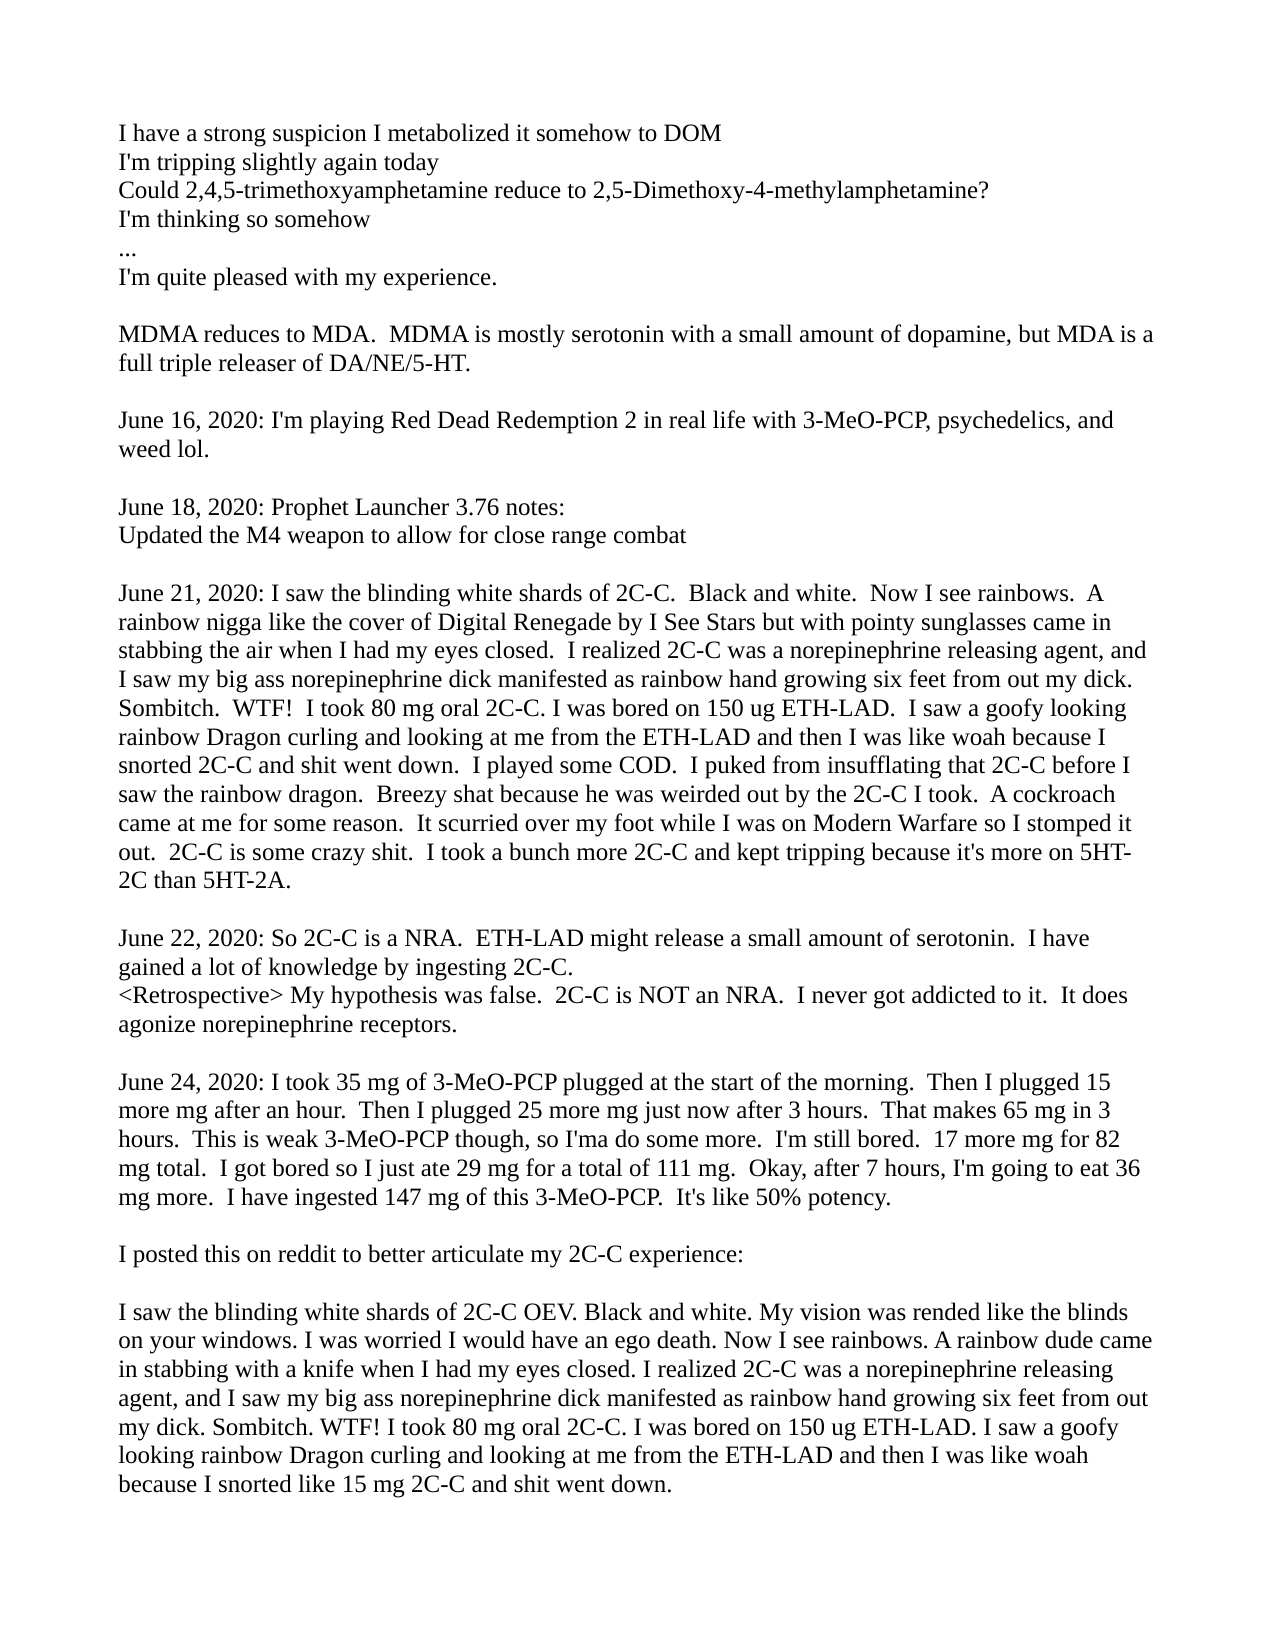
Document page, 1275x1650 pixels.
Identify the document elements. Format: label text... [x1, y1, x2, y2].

text I posted this on reddit to better articulate my 2C-C experience: [118, 1239, 1157, 1268]
text June 21, 2020: I saw the blinding white shards of 2C-C. Black and white. Now I see rainbows. A rainbow nigga like the cover of Digital Renegade by I See Stars but with pointy sunglasses came in stabbing the air when I had my eyes closed. I realized 2C-C was a norepinephrine releasing agent, and I saw my big ass norepinephrine dick manifested as rainbow hand growing six feet from out my dick. Sombitch. WTF! I took 80 mg oral 2C-C. I was bored on 150 ug ETH-LAD. I saw a goofy looking rainbow Dragon curling and looking at me from the ETH-LAD and then I was like woah because I snorted 2C-C and shit went down. I played some COD. I puked from insufflating that 2C-C before I saw the rainbow dragon. Breezy shat because he was weirded out by the 2C-C I took. A cockroach came at me for some reason. It scurried over my foot while I was on Modern Warfare so I stomped it out. 2C-C is some crazy shit. I took a bunch more 2C-C and kept tripping because it's more on 5HT-2C than 5HT-2A. [118, 578, 1157, 894]
text I have a strong suspicion I metabolized it somehow to DOM [118, 118, 1157, 147]
text MDMA reduces to MDA. MDMA is mostly serotonin with a small amount of dopamine, but MDA is a full triple releaser of DA/NE/5-HT. [118, 319, 1157, 377]
text <Retrospective> My hypothesis was false. 2C-C is NOT an NRA. I never got addicted to it. It does agonize norepinephrine receptors. [118, 981, 1157, 1038]
text I'm quite pleased with my experience. [118, 262, 1157, 291]
text June 24, 2020: I took 35 mg of 3-MeO-PCP plugged at the start of the morning. Then I plugged 15 more mg after an hour. Then I plugged 25 more mg just now after 3 hours. That makes 65 mg in 3 hours. This is weak 3-MeO-PCP though, so I'ma do some more. I'm still bored. 17 more mg for 82 mg total. I got bored so I just ate 29 mg for a total of 111 mg. Okay, after 7 hours, I'm going to eat 36 mg more. I have ingested 147 mg of this 3-MeO-PCP. It's like 50% potency. [118, 1067, 1157, 1211]
text June 22, 2020: So 2C-C is a NRA. ETH-LAD might release a small amount of serotonin. I have gained a lot of knowledge by ingesting 2C-C. [118, 923, 1157, 981]
text June 16, 2020: I'm playing Red Dead Redemption 2 in real life with 3-MeO-PCP, psychedelics, and weed lol. [118, 406, 1157, 463]
text I saw the blinding white shards of 2C-C OEV. Black and white. My vision was rended like the blinds on your windows. I was worried I would have an ego death. Now I see rainbows. A rainbow dude came in stabbing with a knife when I had my eyes closed. I realized 2C-C was a norepinephrine releasing agent, and I saw my big ass norepinephrine dick manifested as rainbow hand growing six feet from out my dick. Sombitch. WTF! I took 80 mg oral 2C-C. I was bored on 150 ug ETH-LAD. I saw a goofy looking rainbow Dragon curling and looking at me from the ETH-LAD and then I was like woah because I snorted like 15 mg 2C-C and shit went down. [118, 1297, 1157, 1498]
text Could 2,4,5-trimethoxyamphetamine reduce to 2,5-Dimethoxy-4-methylamphetamine? [118, 176, 1157, 204]
text Updated the M4 weapon to allow for close range combat [118, 521, 1157, 549]
text June 18, 2020: Prophet Launcher 3.76 notes: [118, 492, 1157, 521]
text ... [118, 233, 1157, 262]
text I'm thinking so somehow [118, 204, 1157, 233]
text I'm tripping slightly again today [118, 147, 1157, 176]
